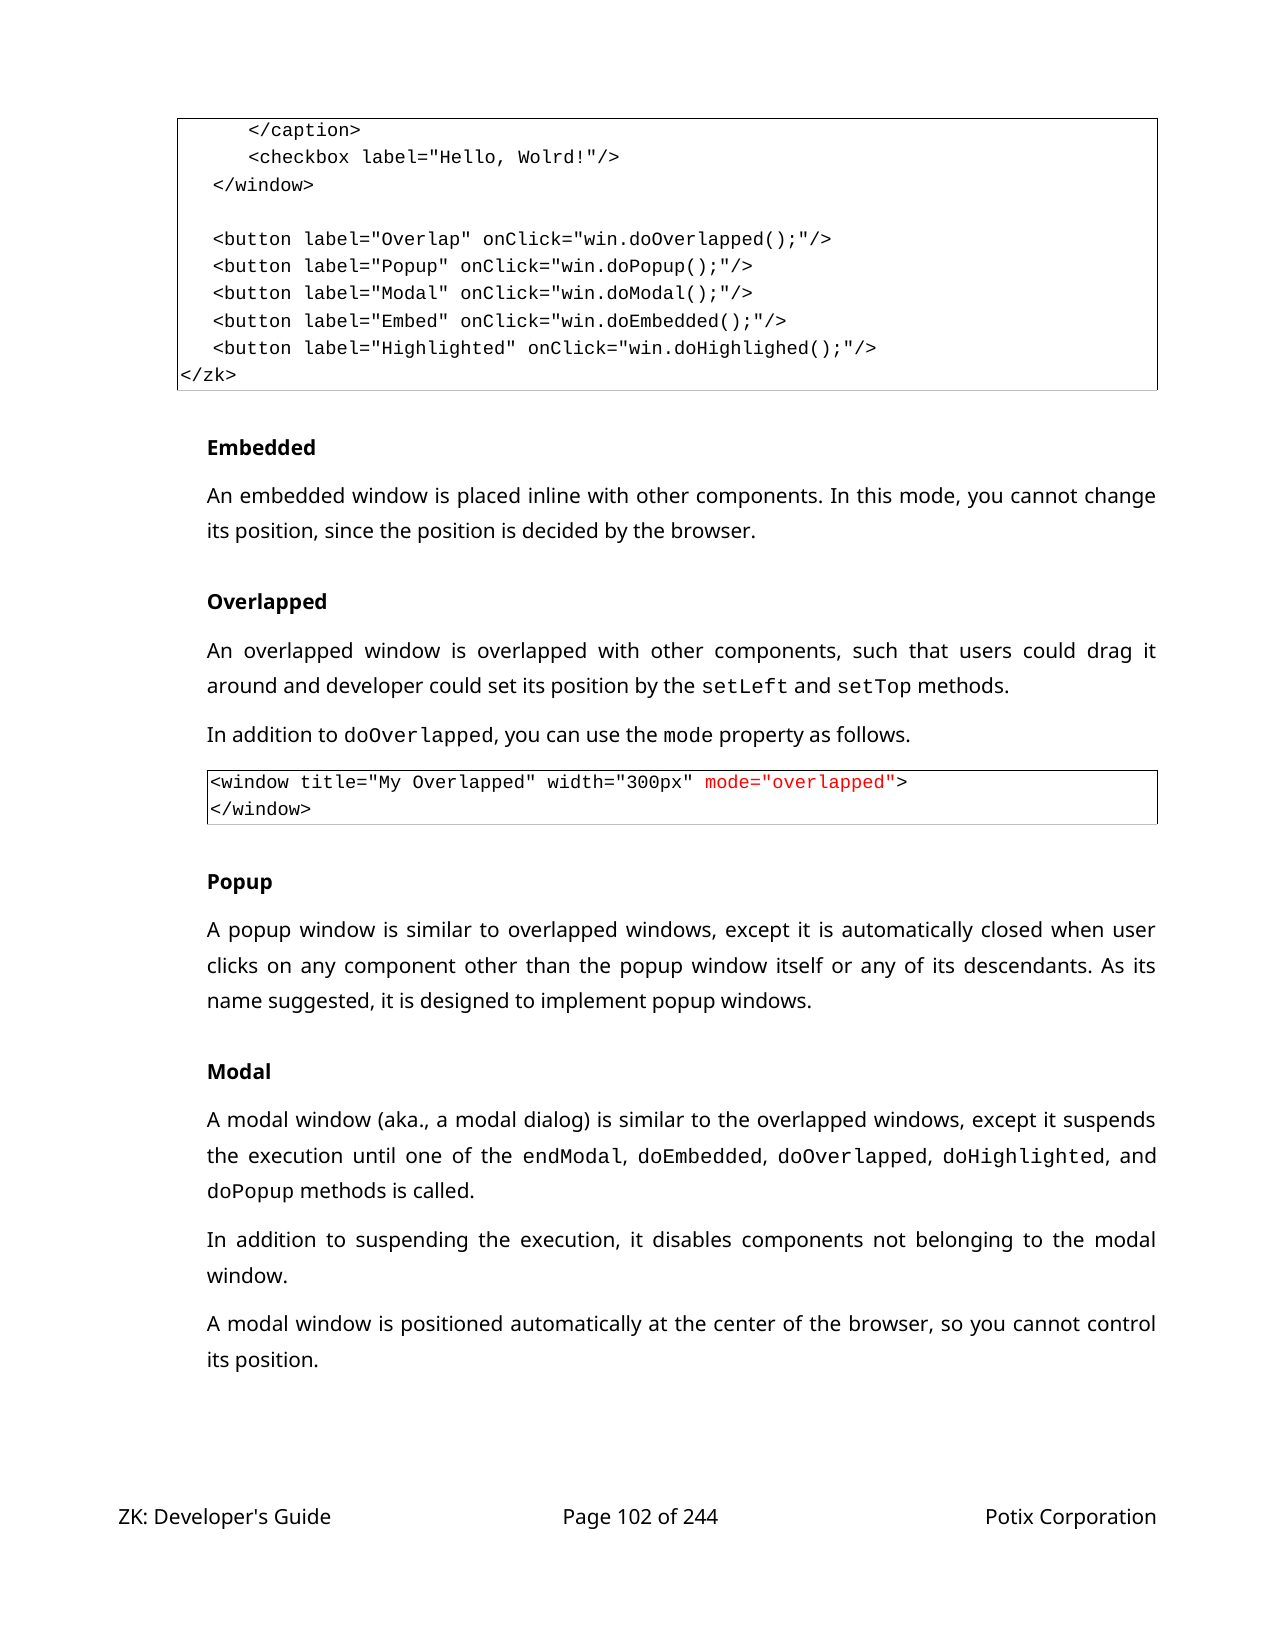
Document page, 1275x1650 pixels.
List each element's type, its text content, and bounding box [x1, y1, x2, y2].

text A modal window is positioned automatically at the center of the browser, so you cannot control its position. [207, 1309, 1157, 1373]
text An overlapped window is overlapped with other components, such that users could drag it around and developer could set its position by the setLeft and setTop methods. [207, 636, 1157, 700]
text <button label="Embed" onClick="win.doEmbedded();"/> [178, 308, 1157, 333]
text </caption> [178, 119, 1157, 142]
text An embedded window is placed inline with other components. In this mode, you cannot change its position, since the position is decided by the browser. [207, 481, 1157, 545]
text <button label="Popup" onClick="win.doPopup();"/> [178, 254, 1157, 278]
subtitle Modal [207, 1057, 1157, 1085]
text </zk> [178, 363, 1157, 390]
text A modal window (aka., a modal dialog) is similar to the overlapped windows, except it suspends the execution until one of the endModal, doEmbedded, doOverlapped, doHighlighted, and doPopup methods is called. [207, 1106, 1157, 1205]
text <button label="Overlap" onClick="win.doOverlapped();"/> [178, 227, 1157, 251]
text In addition to suspending the execution, it disables components not belonging to the modal window. [207, 1226, 1157, 1289]
subtitle Overlapped [207, 587, 1157, 616]
subtitle Embedded [207, 433, 1157, 461]
text <button label="Modal" onClick="win.doModal();"/> [178, 281, 1157, 306]
subtitle Popup [207, 867, 1157, 895]
text <window title="My Overlapped" width="300px" mode="overlapped"> [208, 771, 1157, 794]
text A popup window is similar to overlapped windows, except it is automatically closed when user clicks on any component other than the popup window itself or any of its descendants. As its name suggested, it is designed to implement popup windows. [207, 916, 1157, 1014]
text </window> [208, 797, 1157, 824]
text <checkbox label="Hello, Wolrd!"/> [178, 145, 1157, 169]
text <button label="Highlighted" onClick="win.doHighlighed();"/> [178, 336, 1157, 360]
text </window> [178, 172, 1157, 197]
text In addition to doOverlapped, you can use the mode property as follows. [207, 721, 1157, 749]
